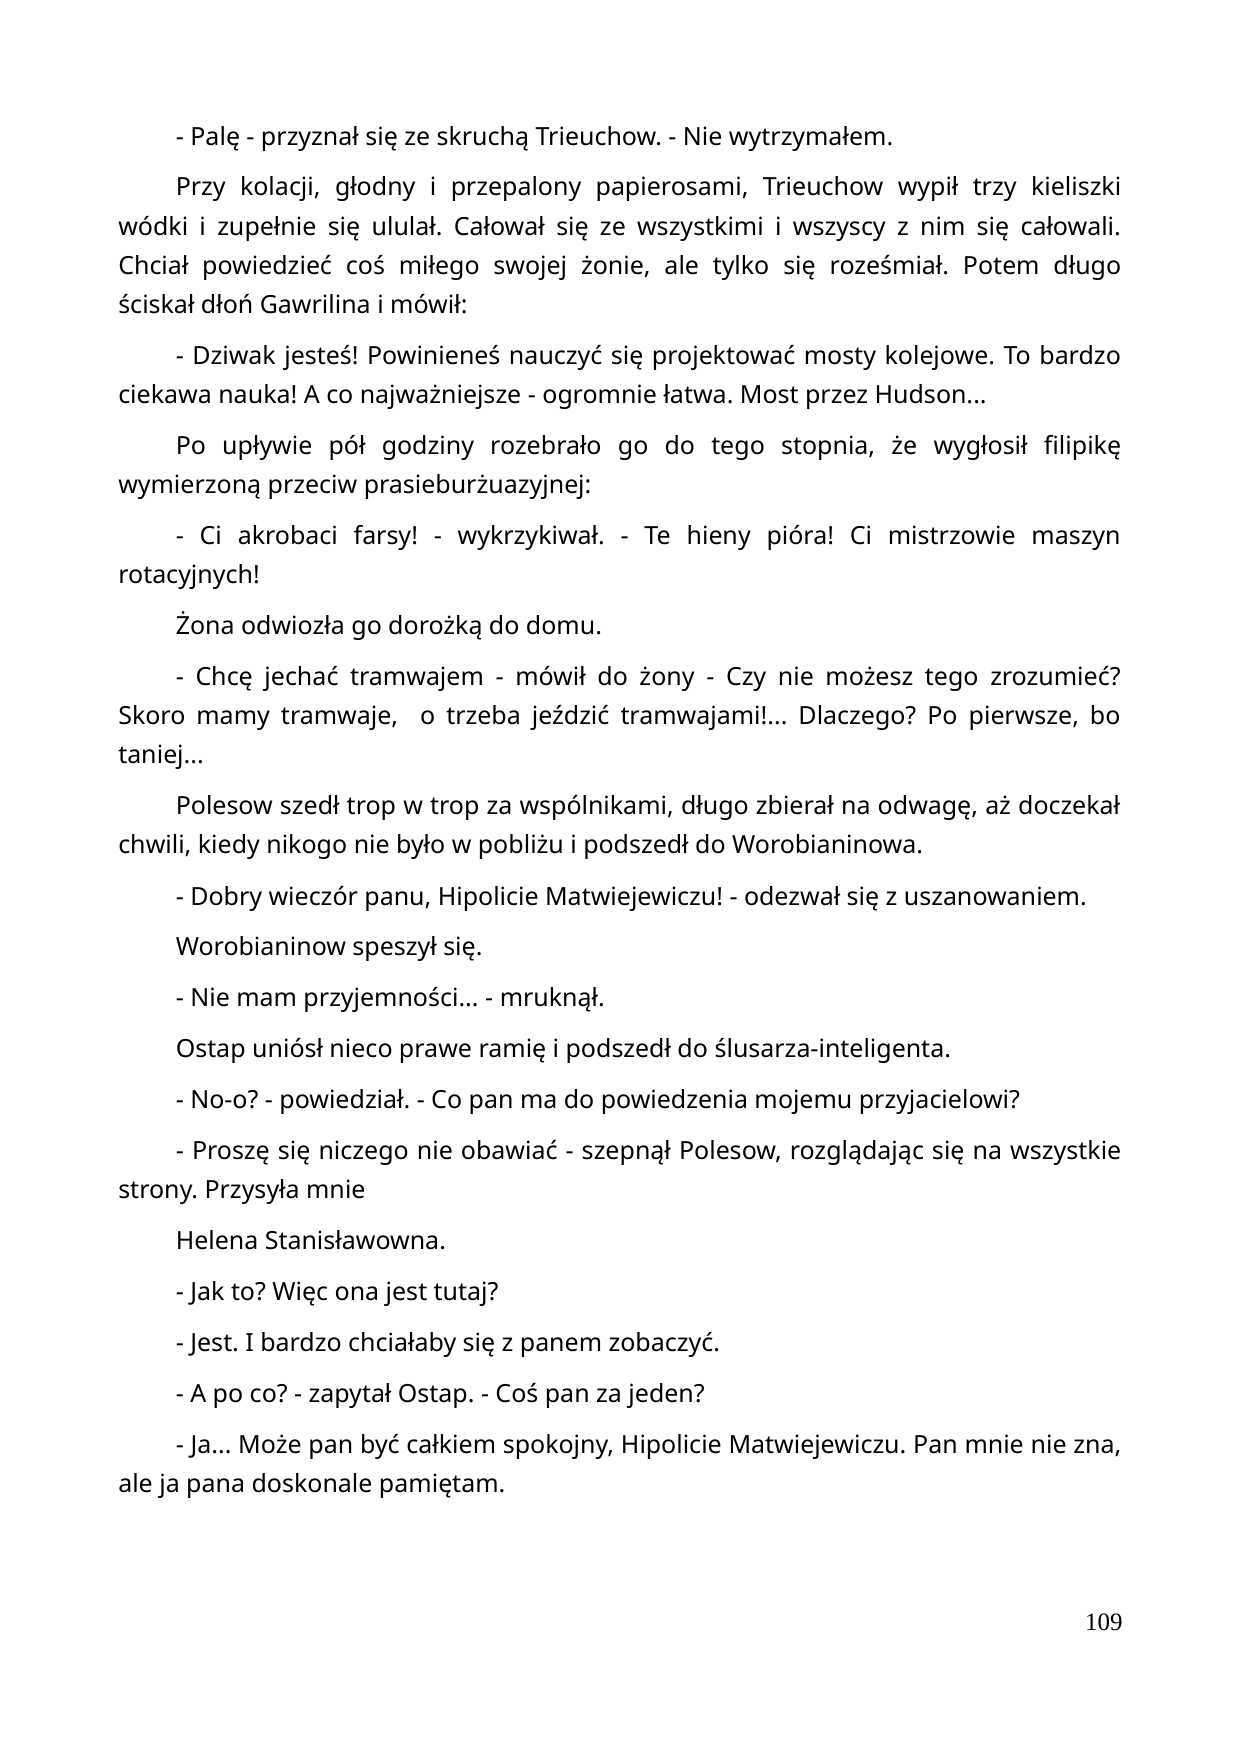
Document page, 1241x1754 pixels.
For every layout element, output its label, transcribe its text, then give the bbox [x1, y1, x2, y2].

text Ostap uniósł nieco prawe ramię i podszedł do ślusarza-inteligenta. [118, 1031, 1122, 1065]
text Helena Stanisławowna. [118, 1223, 1122, 1257]
text Żona odwiozła go dorożką do domu. [118, 608, 1122, 642]
text Worobianinow speszył się. [118, 929, 1122, 963]
text - Jest. I bardzo chciałaby się z panem zobaczyć. [118, 1325, 1122, 1359]
text Przy kolacji, głodny i przepalony papierosami, Trieuchow wypił trzy kieliszki wódki i zupełnie się ululał. Całował się ze wszystkimi i wszyscy z nim się całowali. Chciał powiedzieć coś miłego swojej żonie, ale tylko się roześmiał. Potem długo ściskał dłoń Gawrilina i mówił: [118, 169, 1122, 321]
text - Jak to? Więc ona jest tutaj? [118, 1274, 1122, 1308]
text Polesow szedł trop w trop za wspólnikami, długo zbierał na odwagę, aż doczekał chwili, kiedy nikogo nie było w pobliżu i podszedł do Worobianinowa. [118, 788, 1122, 861]
text - Palę - przyznał się ze skruchą Trieuchow. - Nie wytrzymałem. [118, 118, 1122, 152]
text - Chcę jechać tramwajem - mówił do żony - Czy nie możesz tego zrozumieć? Skoro mamy tramwaje, o trzeba jeździć tramwajami!... Dlaczego? Po pierwsze, bo taniej... [118, 659, 1122, 771]
text - Proszę się niczego nie obawiać - szepnął Polesow, rozglądając się na wszystkie strony. Przysyła mnie [118, 1133, 1122, 1206]
text - Ja... Może pan być całkiem spokojny, Hipolicie Matwiejewiczu. Pan mnie nie zna, ale ja pana doskonale pamiętam. [118, 1427, 1122, 1500]
text Po upływie pół godziny rozebrało go do tego stopnia, że wygłosił filipikę wymierzoną przeciw prasieburżuazyjnej: [118, 428, 1122, 501]
text - No-o? - powiedział. - Co pan ma do powiedzenia mojemu przyjacielowi? [118, 1082, 1122, 1116]
text - Dziwak jesteś! Powinieneś nauczyć się projektować mosty kolejowe. To bardzo ciekawa nauka! A co najważniejsze - ogromnie łatwa. Most przez Hudson... [118, 337, 1122, 411]
text - A po co? - zapytał Ostap. - Coś pan za jeden? [118, 1376, 1122, 1410]
text - Dobry wieczór panu, Hipolicie Matwiejewiczu! - odezwał się z uszanowaniem. [118, 878, 1122, 912]
text - Nie mam przyjemności... - mruknął. [118, 980, 1122, 1014]
text - Ci akrobaci farsy! - wykrzykiwał. - Te hieny pióra! Ci mistrzowie maszyn rotacyjnych! [118, 518, 1122, 591]
